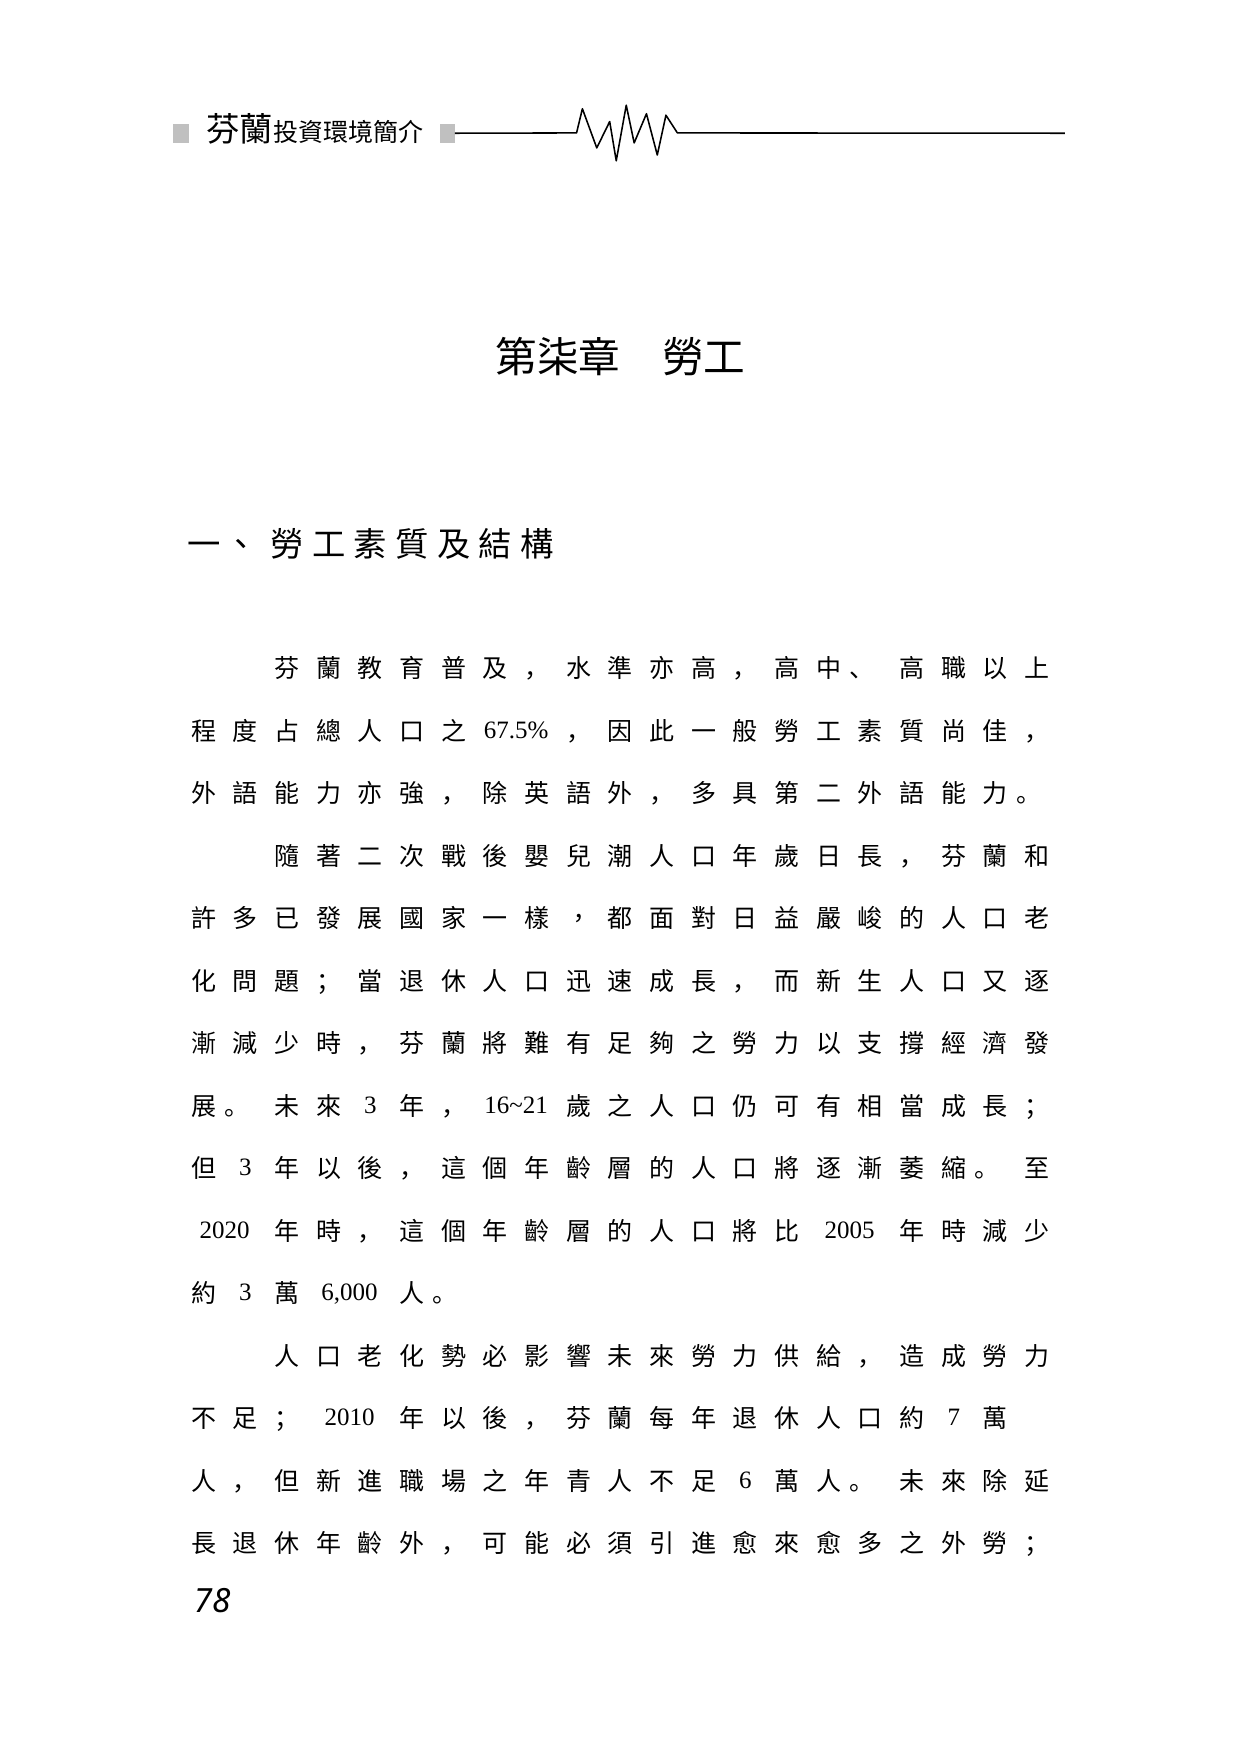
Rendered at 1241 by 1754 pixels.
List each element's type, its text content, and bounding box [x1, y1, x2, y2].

text 芬蘭教育普及，水準亦高，高中、高職以上程度占總人口之67.5%，因此一般勞工素質尚佳，外語能力亦強，除英語外，多具第二外語能力。 [183, 625, 1058, 813]
text 隨著二次戰後嬰兒潮人口年歲日長，芬蘭和許多已發展國家一樣，都面對日益嚴峻的人口老化問題；當退休人口迅速成長，而新生人口又逐漸減少時，芬蘭將難有足夠之勞力以支撐經濟發展。未來3年，16~21歲之人口仍可有相當成長；但3年以後，這個年齡層的人口將逐漸萎縮。至2020年時，這個年齡層的人口將比2005年時減少約3萬6,000人。 [183, 813, 1058, 1313]
text 一、勞工素質及結構 [183, 500, 1058, 563]
text 人口老化勢必影響未來勞力供給，造成勞力不足；2010年以後，芬蘭每年退休人口約7萬人，但新進職場之年青人不足6萬人。未來除延長退休年齡外，可能必須引進愈來愈多之外勞； [183, 1313, 1058, 1563]
text 第柒章 勞工 [183, 313, 1058, 375]
